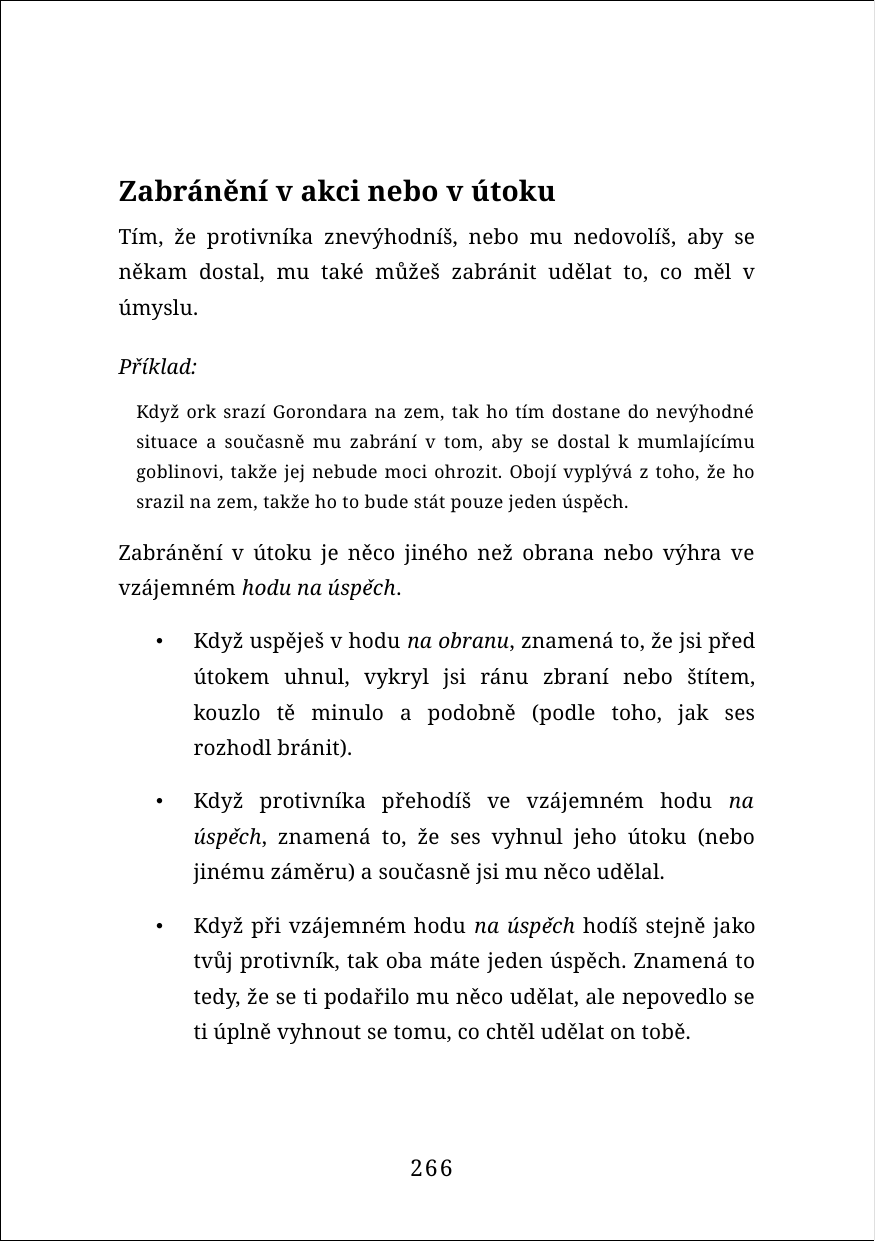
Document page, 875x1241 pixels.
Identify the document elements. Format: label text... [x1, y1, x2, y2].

subtitle Zabránění v akci nebo v útoku [118, 172, 756, 210]
list Když při vzájemném hodu na úspěch hodíš stejně jako tvůj protivník, tak oba máte jeden úspěch. Znamená to tedy, že se ti podařilo mu něco udělat, ale nepovedlo se ti úplně vyhnout se tomu, co chtěl udělat on tobě. [156, 911, 756, 1046]
text Zabránění v útoku je něco jiného než obrana nebo výhra ve vzájemném hodu na úspěch. [118, 538, 756, 602]
list Když uspěješ v hodu na obranu, znamená to, že jsi před útokem uhnul, vykryl jsi ránu zbraní nebo štítem, kouzlo tě minulo a podobně (podle toho, jak ses rozhodl bránit). [156, 627, 756, 762]
text Tím, že protivníka znevýhodníš, nebo mu nedovolíš, aby se někam dostal, mu také můžeš zabránit udělat to, co měl v úmyslu. [118, 222, 756, 321]
text Když ork srazí Gorondara na zem, tak ho tím dostane do nevýhodné situace a současně mu zabrání v tom, aby se dostal k mumlajícímu goblinovi, takže jej nebude moci ohrozit. Obojí vyplývá z toho, že ho srazil na zem, takže ho to bude stát pouze jeden úspěch. [136, 399, 756, 514]
text Příklad: [118, 352, 756, 381]
list Když protivníka přehodíš ve vzájemném hodu na úspěch, znamená to, že ses vyhnul jeho útoku (nebo jinému záměru) a současně jsi mu něco udělal. [156, 786, 756, 886]
